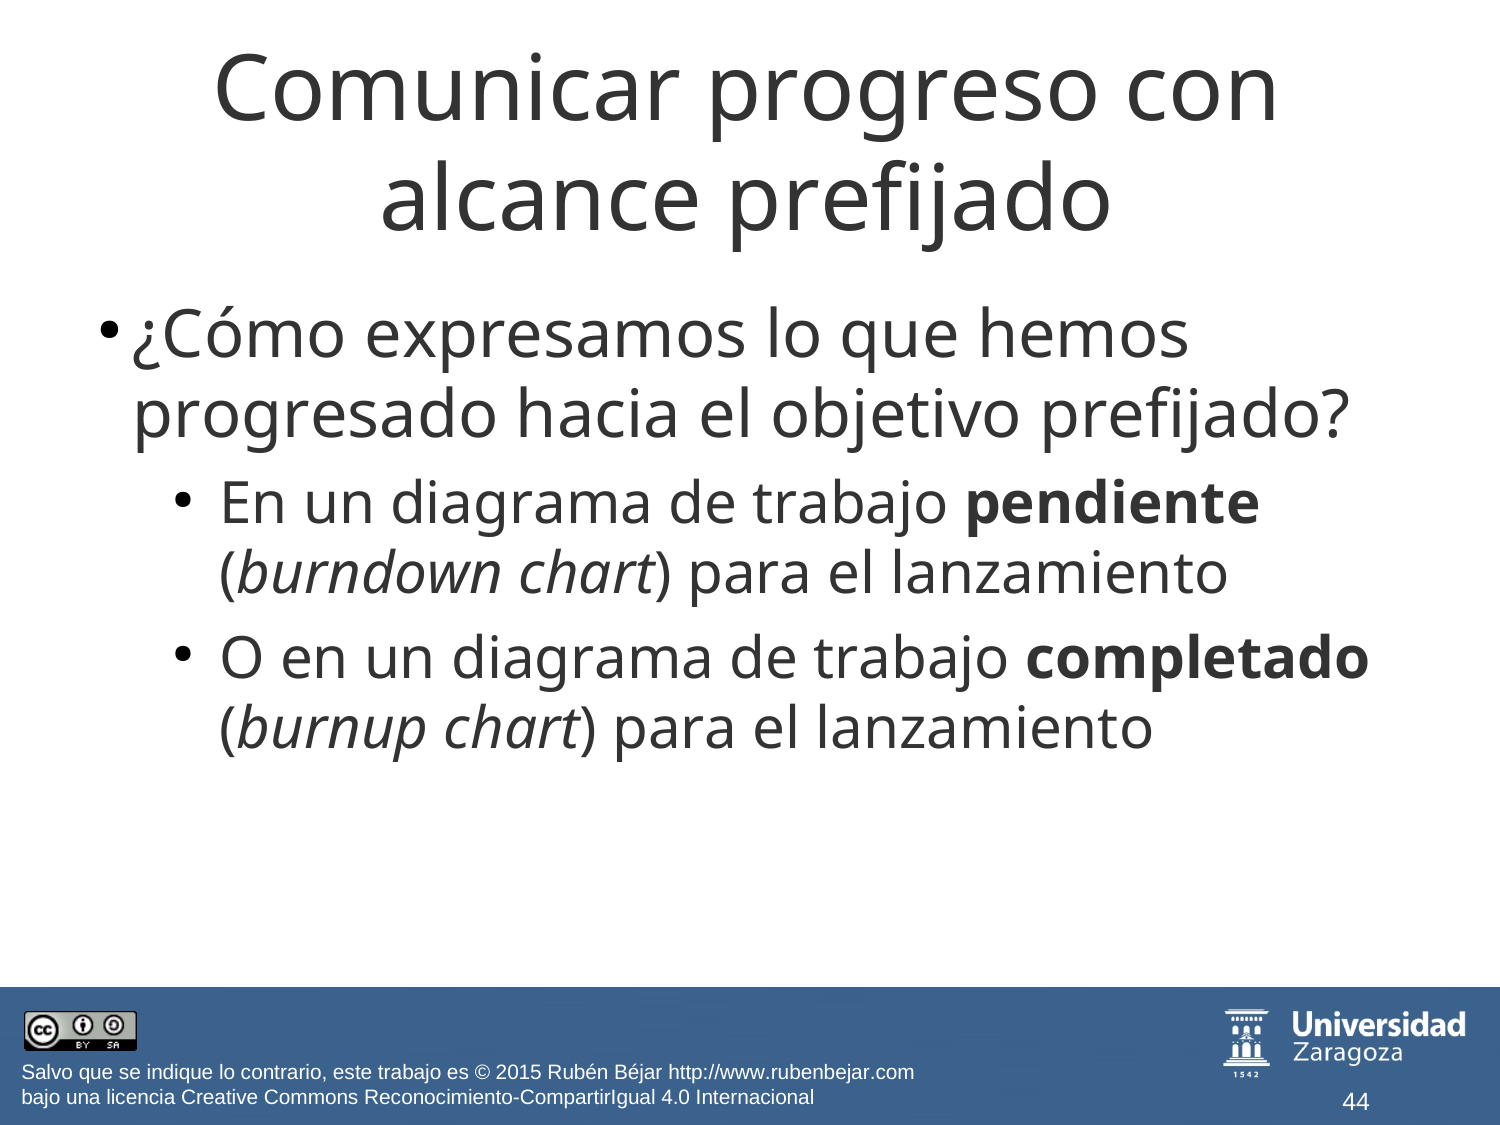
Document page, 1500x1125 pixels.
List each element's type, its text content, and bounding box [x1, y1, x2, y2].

picture [0, 987, 1500, 1125]
title Comunicar progreso con alcance prefijado [74, 21, 1420, 257]
list ¿Cómo expresamos lo que hemos progresado hacia el objetivo prefijado? En un diagrama de trabajo pendiente (burndown chart) para el lanzamiento O en un diagrama de trabajo completado (burnup chart) para el lanzamiento [82, 283, 1418, 957]
